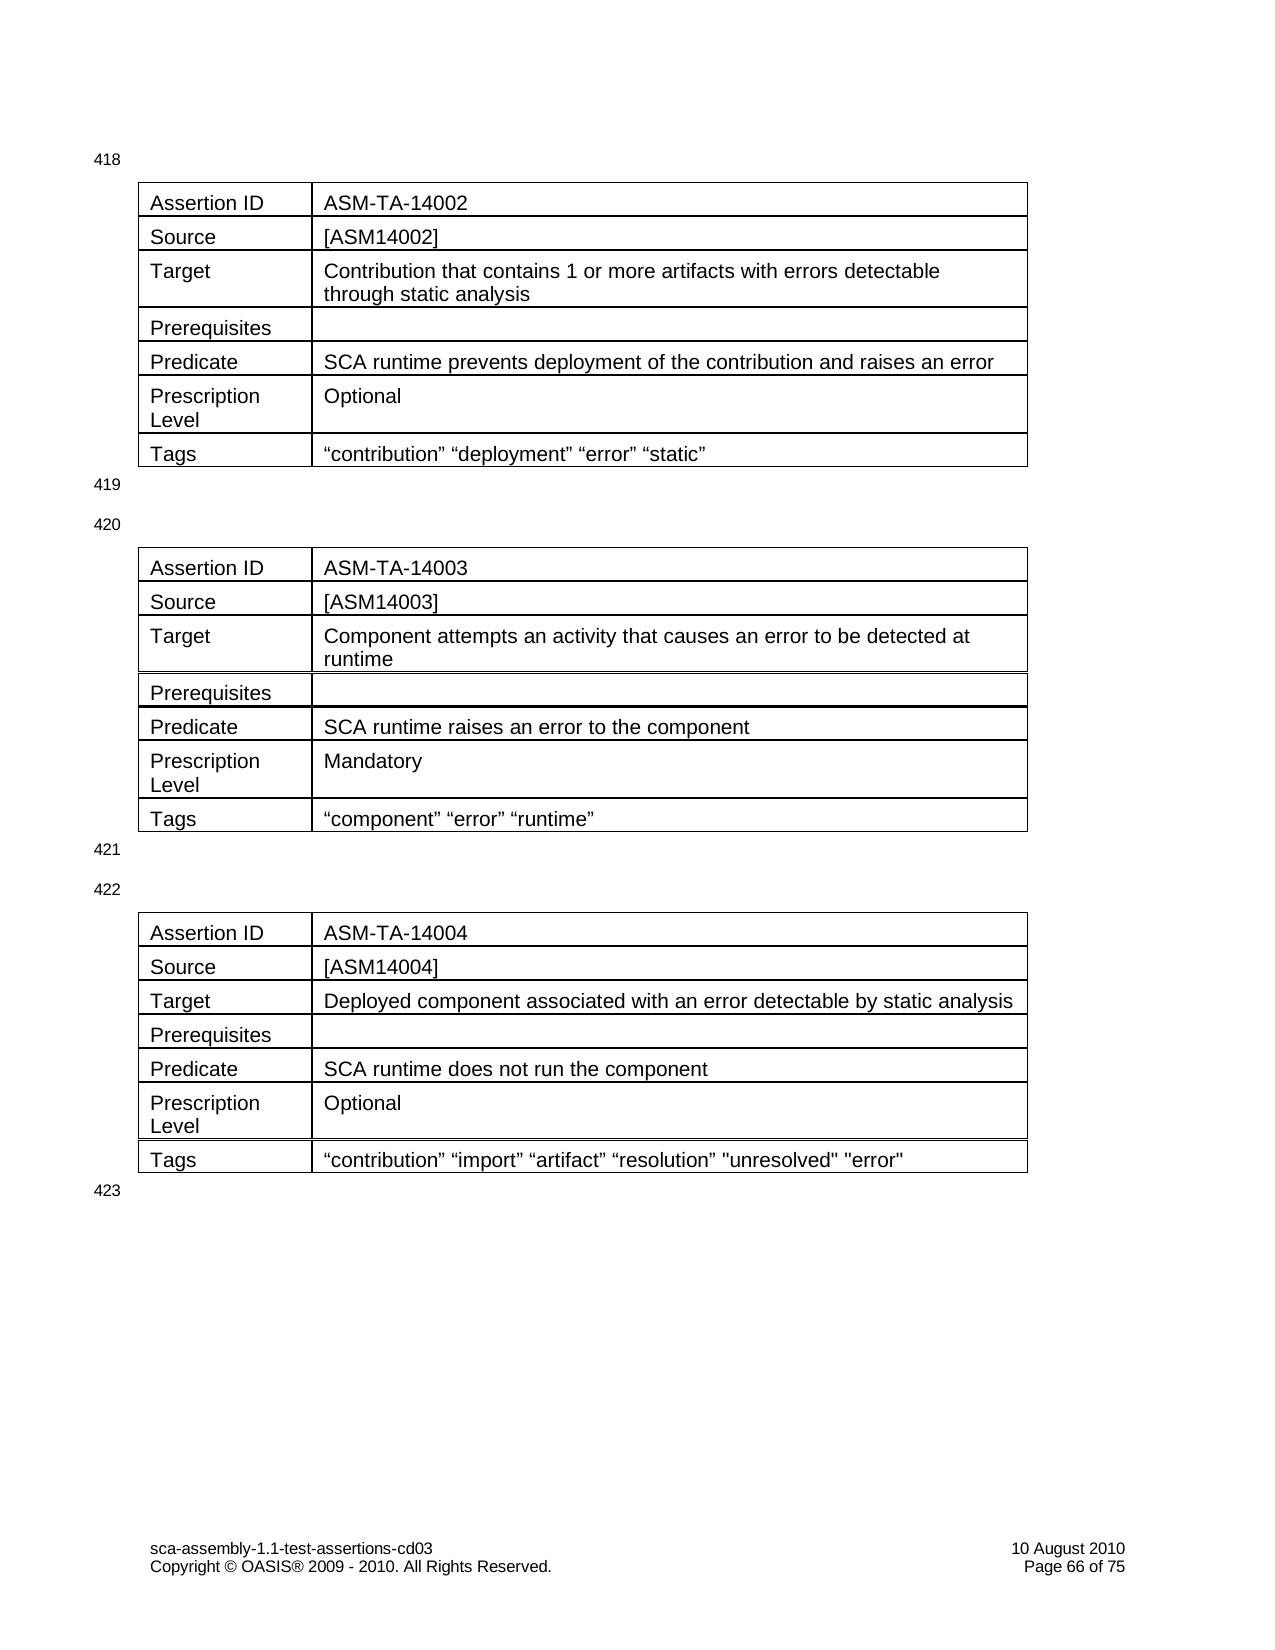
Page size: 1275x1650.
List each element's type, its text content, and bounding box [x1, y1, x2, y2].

table_cell Source [139, 947, 311, 979]
table_cell [313, 308, 1027, 340]
table_cell [313, 674, 1027, 705]
table_cell Target [139, 251, 311, 306]
table_cell Source [139, 582, 311, 614]
table_cell Predicate [139, 708, 311, 739]
table_cell Predicate [139, 1049, 311, 1081]
table_cell “contribution” “deployment” “error” “static” [313, 434, 1027, 466]
table_header ASM-TA-14003 [313, 548, 1027, 580]
table_header ASM-TA-14004 [313, 913, 1027, 945]
table_cell Mandatory [313, 741, 1027, 797]
table_cell [ASM14003] [313, 582, 1027, 614]
table_cell Optional [313, 1083, 1027, 1138]
table_cell Component attempts an activity that causes an error to be detected at runtime [313, 616, 1027, 671]
table_cell Prerequisites [139, 308, 311, 340]
table_cell Tags [139, 434, 311, 466]
table_header Assertion ID [139, 183, 311, 215]
table_cell SCA runtime raises an error to the component [313, 708, 1027, 739]
table_cell Target [139, 616, 311, 671]
table_cell Prerequisites [139, 1015, 311, 1047]
table_cell Predicate [139, 342, 311, 374]
table_header ASM-TA-14002 [313, 183, 1027, 215]
table_cell [313, 1015, 1027, 1047]
table_cell Target [139, 981, 311, 1013]
table_cell Source [139, 217, 311, 249]
table_cell “component” “error” “runtime” [313, 799, 1027, 831]
table_cell [ASM14004] [313, 947, 1027, 979]
table_cell SCA runtime prevents deployment of the contribution and raises an error [313, 342, 1027, 374]
table_cell “contribution” “import” “artifact” “resolution” "unresolved" "error" [313, 1141, 1027, 1172]
table_cell Optional [313, 376, 1027, 432]
table_header Assertion ID [139, 548, 311, 580]
table_cell Contribution that contains 1 or more artifacts with errors detectable through static analysis [313, 251, 1027, 306]
table_header Assertion ID [139, 913, 311, 945]
table_cell Deployed component associated with an error detectable by static analysis [313, 981, 1027, 1013]
table_cell Tags [139, 1141, 311, 1172]
table_cell Prerequisites [139, 674, 311, 705]
table_cell Prescription Level [139, 741, 311, 797]
table_cell Prescription Level [139, 376, 311, 432]
table_cell Prescription Level [139, 1083, 311, 1138]
table_cell SCA runtime does not run the component [313, 1049, 1027, 1081]
table_cell Tags [139, 799, 311, 831]
table_cell [ASM14002] [313, 217, 1027, 249]
